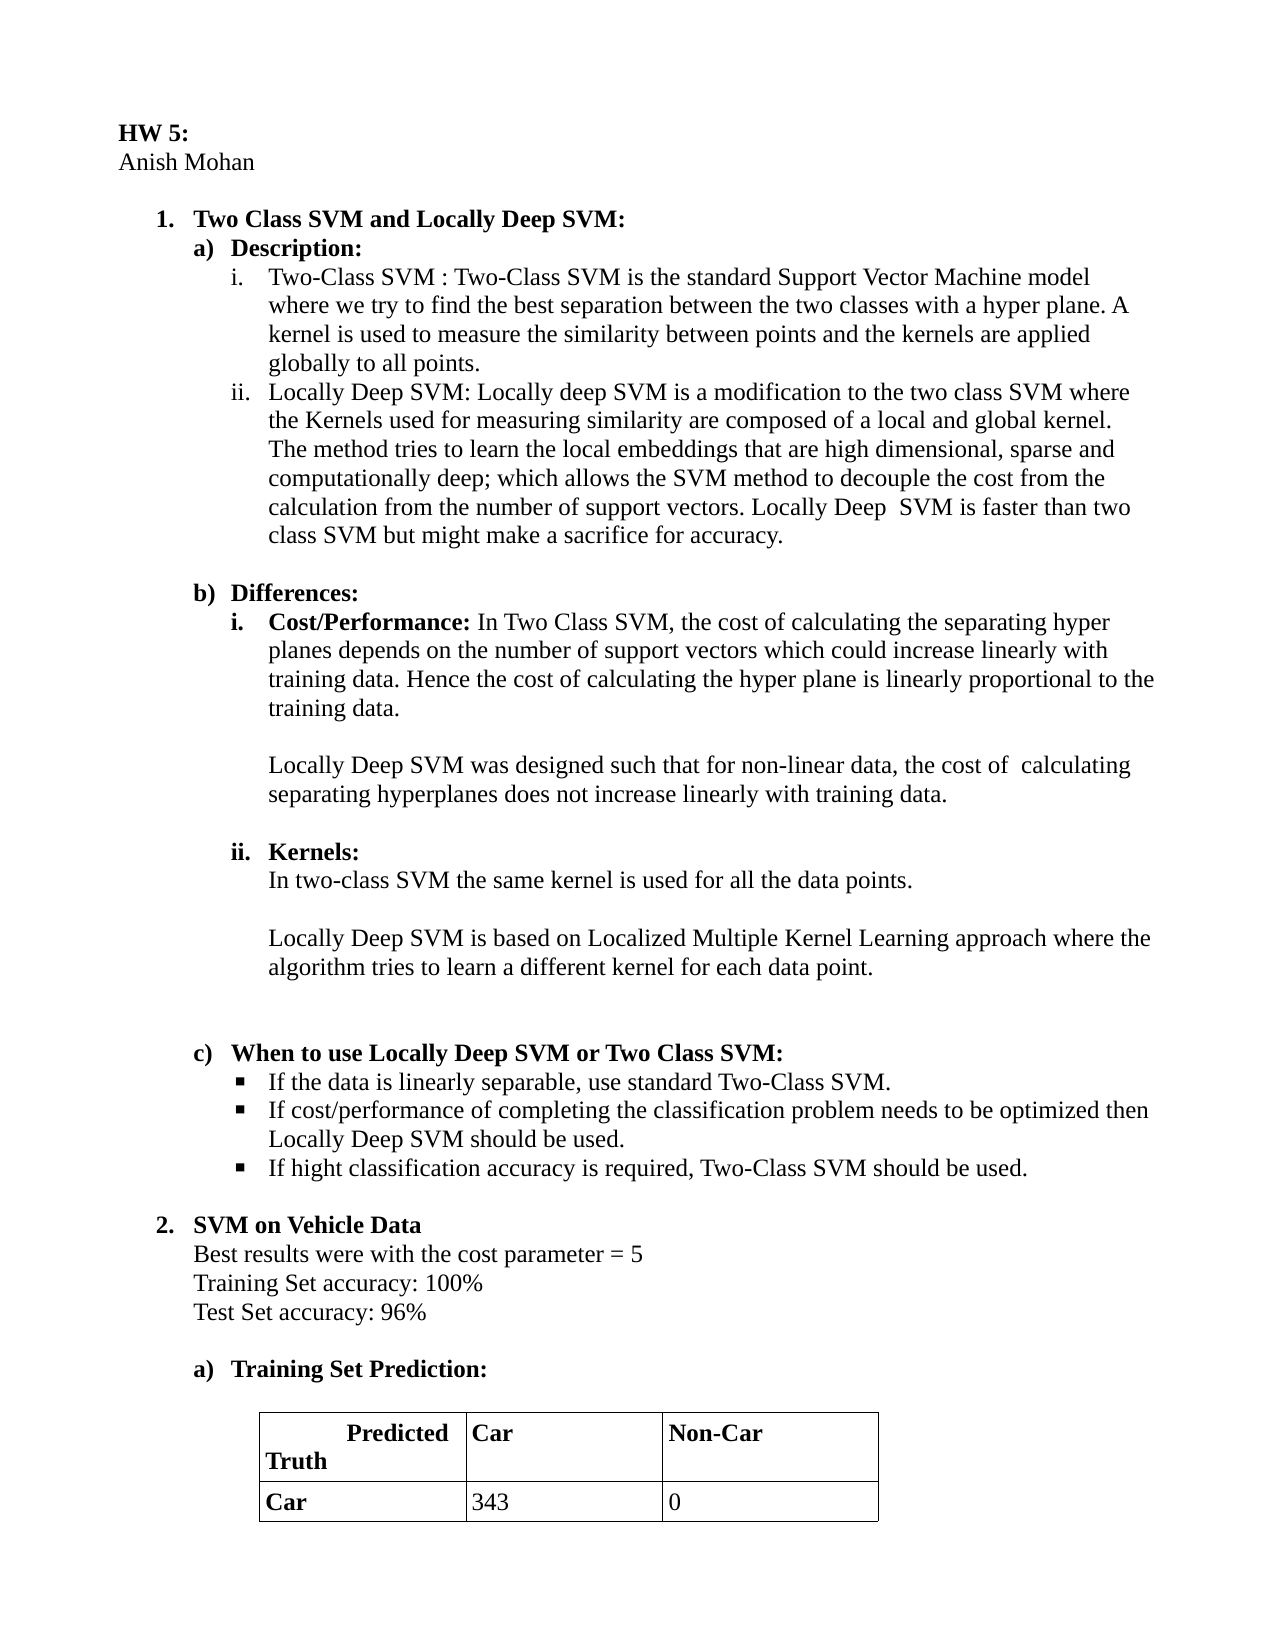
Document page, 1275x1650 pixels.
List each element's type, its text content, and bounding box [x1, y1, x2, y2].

list SVM on Vehicle Data [156, 1211, 1157, 1239]
list When to use Locally Deep SVM or Two Class SVM: [193, 1038, 1157, 1067]
table_header Non-Car [663, 1413, 878, 1481]
table_cell Car [260, 1482, 466, 1521]
table_header Predicted Truth [260, 1413, 466, 1481]
list If cost/performance of completing the classification problem needs to be optimized then Locally Deep SVM should be used. [231, 1096, 1157, 1153]
list Two-Class SVM : Two-Class SVM is the standard Support Vector Machine model where we try to find the best separation between the two classes with a hyper plane. A kernel is used to measure the similarity between points and the kernels are applied globally to all points. [231, 262, 1157, 377]
list If hight classification accuracy is required, Two-Class SVM should be used. [231, 1153, 1157, 1182]
list Two Class SVM and Locally Deep SVM: [156, 204, 1157, 233]
list Training Set Prediction: [193, 1354, 1157, 1383]
list Training Set accuracy: 100% [156, 1268, 1157, 1297]
list Cost/Performance: In Two Class SVM, the cost of calculating the separating hyper planes depends on the number of support vectors which could increase linearly with training data. Hence the cost of calculating the hyper plane is linearly proportional to the training data. [231, 607, 1157, 722]
list Test Set accuracy: 96% [156, 1297, 1157, 1326]
table_cell 343 [467, 1482, 662, 1521]
list Differences: [193, 578, 1157, 607]
list In two-class SVM the same kernel is used for all the data points. [231, 866, 1157, 894]
list Locally Deep SVM is based on Localized Multiple Kernel Learning approach where the algorithm tries to learn a different kernel for each data point. [231, 923, 1157, 981]
table_header Car [467, 1413, 662, 1481]
text Anish Mohan [118, 147, 1157, 176]
list Description: [193, 233, 1157, 262]
table_cell 0 [663, 1482, 878, 1521]
list Locally Deep SVM: Locally deep SVM is a modification to the two class SVM where the Kernels used for measuring similarity are composed of a local and global kernel. The method tries to learn the local embeddings that are high dimensional, sparse and computationally deep; which allows the SVM method to decouple the cost from the calculation from the number of support vectors. Locally Deep SVM is faster than two class SVM but might make a sacrifice for accuracy. [231, 377, 1157, 549]
list Kernels: [231, 837, 1157, 866]
list If the data is linearly separable, use standard Two-Class SVM. [231, 1067, 1157, 1096]
list Best results were with the cost parameter = 5 [156, 1239, 1157, 1268]
text HW 5: [118, 118, 1157, 147]
list Locally Deep SVM was designed such that for non-linear data, the cost of calculating separating hyperplanes does not increase linearly with training data. [231, 751, 1157, 808]
